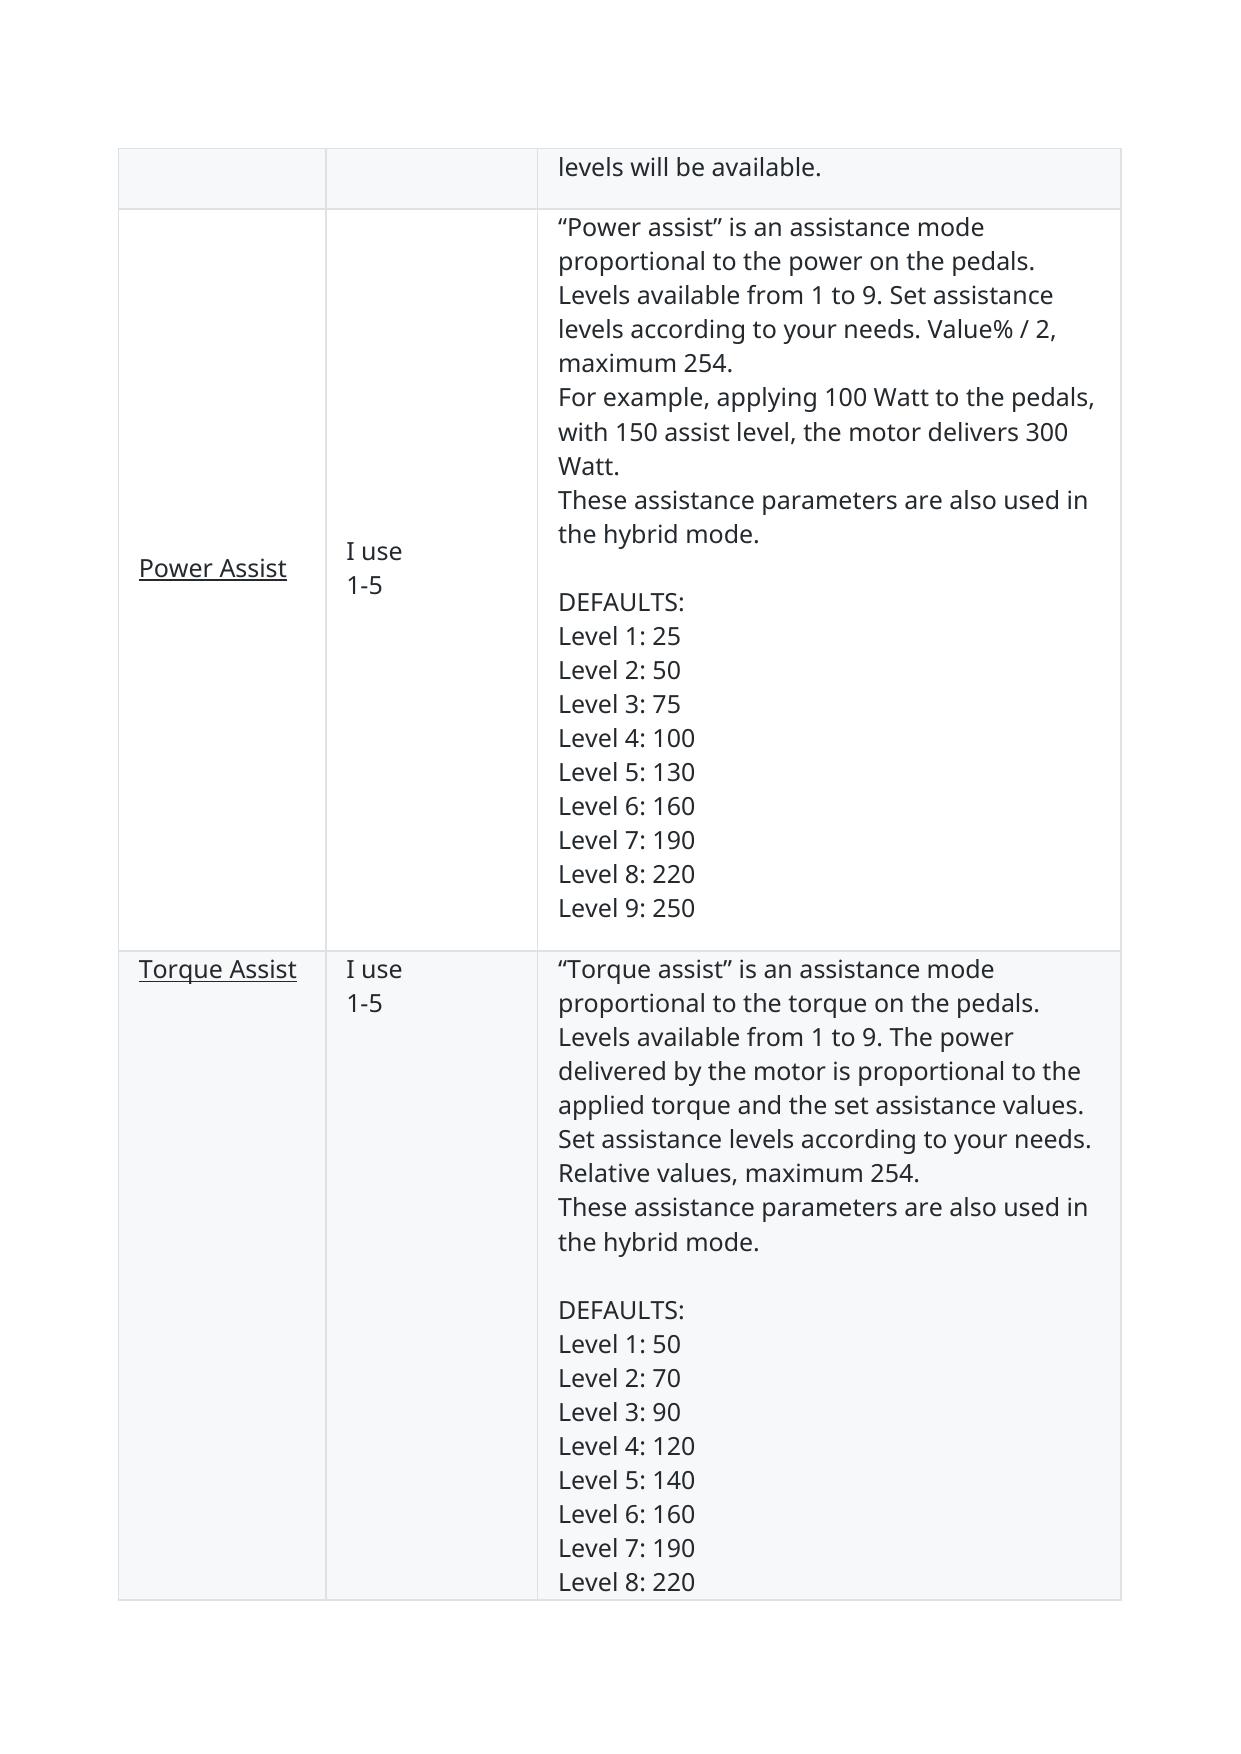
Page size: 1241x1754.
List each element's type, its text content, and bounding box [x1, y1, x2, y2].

table_cell I use 1-5 [327, 952, 537, 1599]
table_cell “Torque assist” is an assistance mode proportional to the torque on the pedals. Levels available from 1 to 9. The power delivered by the motor is proportional to the applied torque and the set assistance values. Set assistance levels according to your needs. Relative values, maximum 254. These assistance parameters are also used in the hybrid mode. DEFAULTS: Level 1: 50 Level 2: 70 Level 3: 90 Level 4: 120 Level 5: 140 Level 6: 160 Level 7: 190 Level 8: 220 [538, 952, 1120, 1599]
table_cell [327, 149, 537, 208]
table_cell I use 1-5 [327, 210, 537, 950]
table_cell [119, 149, 325, 208]
table_cell “Power assist” is an assistance mode proportional to the power on the pedals. Levels available from 1 to 9. Set assistance levels according to your needs. Value% / 2, maximum 254. For example, applying 100 Watt to the pedals, with 150 assist level, the motor delivers 300 Watt. These assistance parameters are also used in the hybrid mode. DEFAULTS: Level 1: 25 Level 2: 50 Level 3: 75 Level 4: 100 Level 5: 130 Level 6: 160 Level 7: 190 Level 8: 220 Level 9: 250 [538, 210, 1120, 950]
table_cell Torque Assist [119, 952, 325, 1599]
table_cell levels will be available. [538, 149, 1120, 208]
table_cell Power Assist [119, 210, 325, 950]
